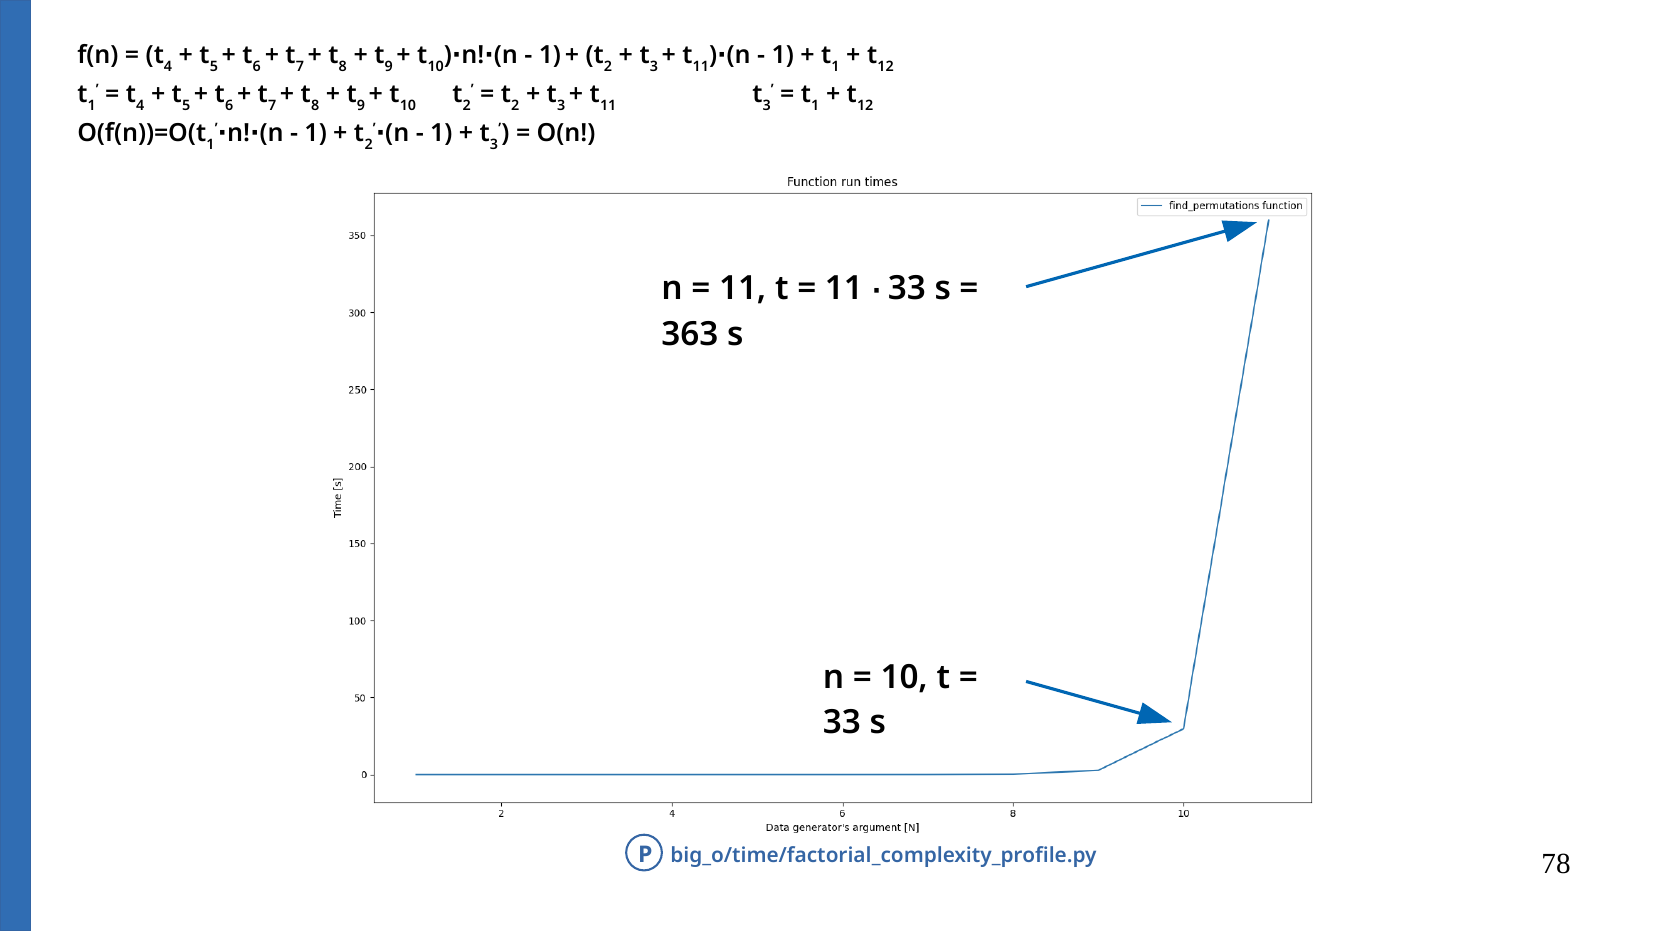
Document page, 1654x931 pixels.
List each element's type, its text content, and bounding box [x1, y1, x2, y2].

text_box P [624, 830, 653, 878]
text_box n = 10, t = 33 s [808, 645, 1040, 703]
text_box big_o/time/factorial_complexity_profile.py [655, 832, 1119, 874]
text_box n = 11, t = 11 ⋅ 33 s = 363 s [646, 256, 1040, 314]
text_box f(n) = (t4 + t5 + t6 + t7 + t8 + t9 + t10)⋅n!⋅(n - 1) + (t2 + t3 + t11)⋅(n - 1) + t1 + t12 t1’ = t4 + t5 + t6 + t7 + t8 + t9 + t10 t2’ = t2 + t3 + t11 t3’ = t1 + t12 O(f(n))=O(t1’⋅n!⋅(n - 1) + t2’⋅(n - 1) + t3’) = O(n!) [62, 29, 1621, 154]
text_box [0, 0, 31, 931]
picture [222, 154, 1432, 890]
